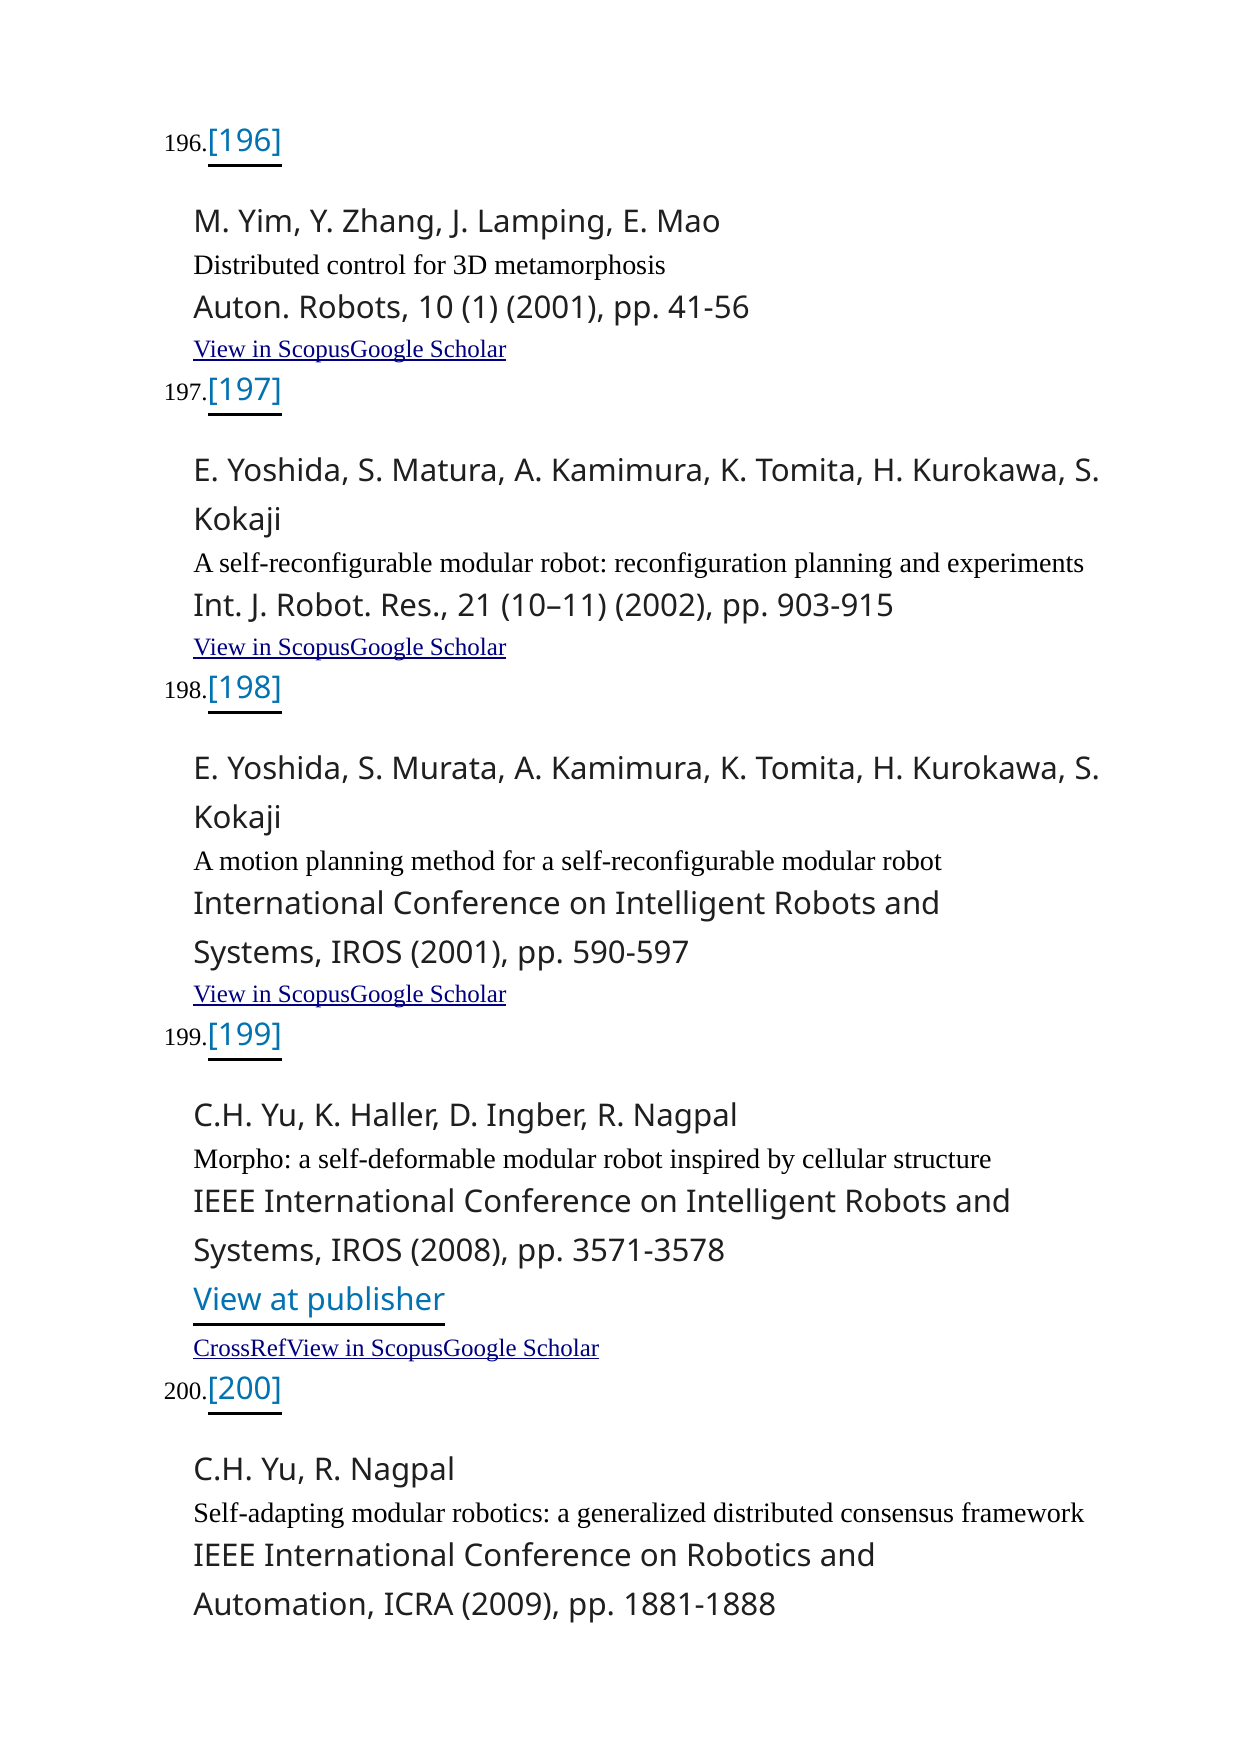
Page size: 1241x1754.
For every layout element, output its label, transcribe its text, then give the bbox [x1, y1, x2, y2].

list E. Yoshida, S. Murata, A. Kamimura, K. Tomita, H. Kurokawa, S. Kokaji [193, 746, 1122, 838]
list CrossRefView in ScopusGoogle Scholar [193, 1333, 1084, 1362]
list E. Yoshida, S. Matura, A. Kamimura, K. Tomita, H. Kurokawa, S. Kokaji [193, 448, 1122, 540]
list [199] [193, 1012, 1122, 1061]
list Int. J. Robot. Res., 21 (10–11) (2002), pp. 903-915 [193, 583, 1122, 626]
list A motion planning method for a self-reconfigurable modular robot [193, 844, 1122, 876]
list International Conference on Intelligent Robots and Systems, IROS (2001), pp. 590-597 [193, 881, 1122, 973]
list A self-reconfigurable modular robot: reconfiguration planning and experiments [193, 546, 1122, 578]
list [196] [193, 118, 1122, 167]
list M. Yim, Y. Zhang, J. Lamping, E. Mao [193, 199, 1122, 242]
list View in ScopusGoogle Scholar [193, 632, 1084, 661]
list IEEE International Conference on Robotics and Automation, ICRA (2009), pp. 1881-1888 [193, 1533, 1122, 1625]
list View in ScopusGoogle Scholar [193, 334, 1084, 363]
list View at publisher [193, 1277, 1084, 1326]
list [198] [193, 665, 1122, 714]
list Morpho: a self-deformable modular robot inspired by cellular structure [193, 1142, 1122, 1174]
list Self-adapting modular robotics: a generalized distributed consensus framework [193, 1496, 1122, 1528]
list [197] [193, 367, 1122, 416]
list Distributed control for 3D metamorphosis [193, 248, 1122, 280]
list C.H. Yu, R. Nagpal [193, 1447, 1122, 1490]
list IEEE International Conference on Intelligent Robots and Systems, IROS (2008), pp. 3571-3578 [193, 1179, 1122, 1271]
list [200] [193, 1366, 1122, 1415]
list View in ScopusGoogle Scholar [193, 979, 1084, 1008]
list C.H. Yu, K. Haller, D. Ingber, R. Nagpal [193, 1093, 1122, 1136]
list Auton. Robots, 10 (1) (2001), pp. 41-56 [193, 285, 1122, 328]
